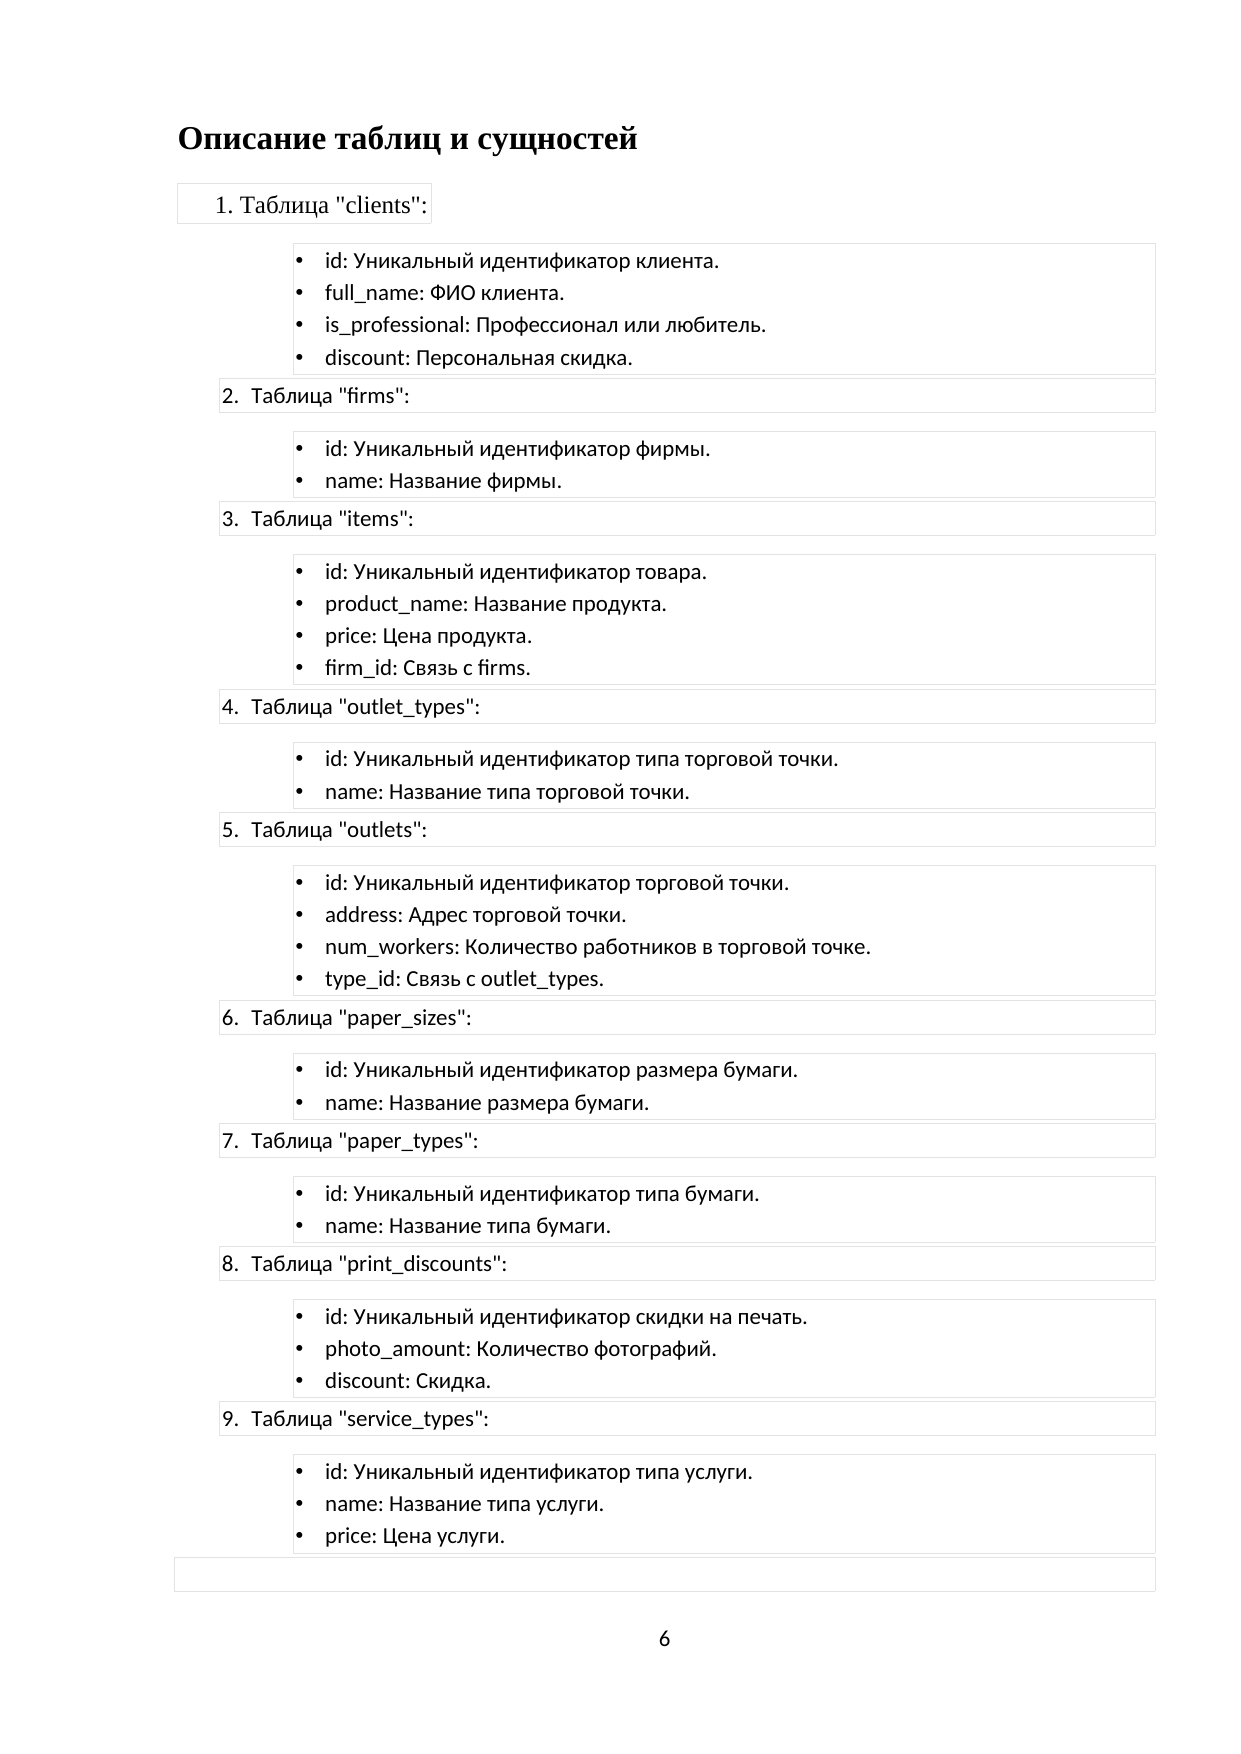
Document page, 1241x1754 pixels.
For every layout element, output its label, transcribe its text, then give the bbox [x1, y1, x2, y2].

list Таблица "firms": [220, 379, 1155, 412]
list num_workers: Количество работников в торговой точке. [294, 929, 1155, 960]
list id: Уникальный идентификатор товара. [294, 555, 1155, 585]
list name: Название размера бумаги. [294, 1084, 1155, 1119]
list Таблица "outlets": [220, 813, 1155, 846]
list type_id: Связь с outlet_types. [294, 961, 1155, 995]
list price: Цена услуги. [294, 1519, 1155, 1553]
list Таблица "print_discounts": [220, 1247, 1155, 1280]
list id: Уникальный идентификатор размера бумаги. [294, 1054, 1155, 1083]
list is_professional: Профессионал или любитель. [294, 307, 1155, 338]
text Описание таблиц и сущностей [177, 118, 1152, 156]
list price: Цена продукта. [294, 618, 1155, 649]
text [432, 183, 1152, 223]
list name: Название фирмы. [294, 463, 1155, 497]
list product_name: Название продукта. [294, 586, 1155, 617]
list Таблица "paper_sizes": [220, 1001, 1155, 1034]
list Таблица "service_types": [220, 1402, 1155, 1435]
list id: Уникальный идентификатор типа бумаги. [294, 1177, 1155, 1207]
list id: Уникальный идентификатор типа торговой точки. [294, 743, 1155, 773]
list discount: Скидка. [294, 1363, 1155, 1397]
list id: Уникальный идентификатор типа услуги. [294, 1455, 1155, 1485]
list Таблица "items": [220, 502, 1155, 535]
text 1. Таблица "clients": [178, 184, 431, 223]
list id: Уникальный идентификатор фирмы. [294, 432, 1155, 462]
list Таблица "outlet_types": [220, 690, 1155, 723]
list address: Адрес торговой точки. [294, 897, 1155, 928]
list full_name: ФИО клиента. [294, 275, 1155, 306]
list Таблица "paper_types": [220, 1124, 1155, 1157]
list name: Название типа бумаги. [294, 1208, 1155, 1242]
list id: Уникальный идентификатор клиента. [294, 244, 1155, 274]
list firm_id: Связь с firms. [294, 651, 1155, 684]
list id: Уникальный идентификатор торговой точки. [294, 866, 1155, 896]
list photo_amount: Количество фотографий. [294, 1331, 1155, 1362]
list name: Название типа торговой точки. [294, 774, 1155, 808]
list id: Уникальный идентификатор скидки на печать. [294, 1300, 1155, 1330]
list discount: Персональная скидка. [294, 340, 1155, 374]
list name: Название типа услуги. [294, 1486, 1155, 1517]
